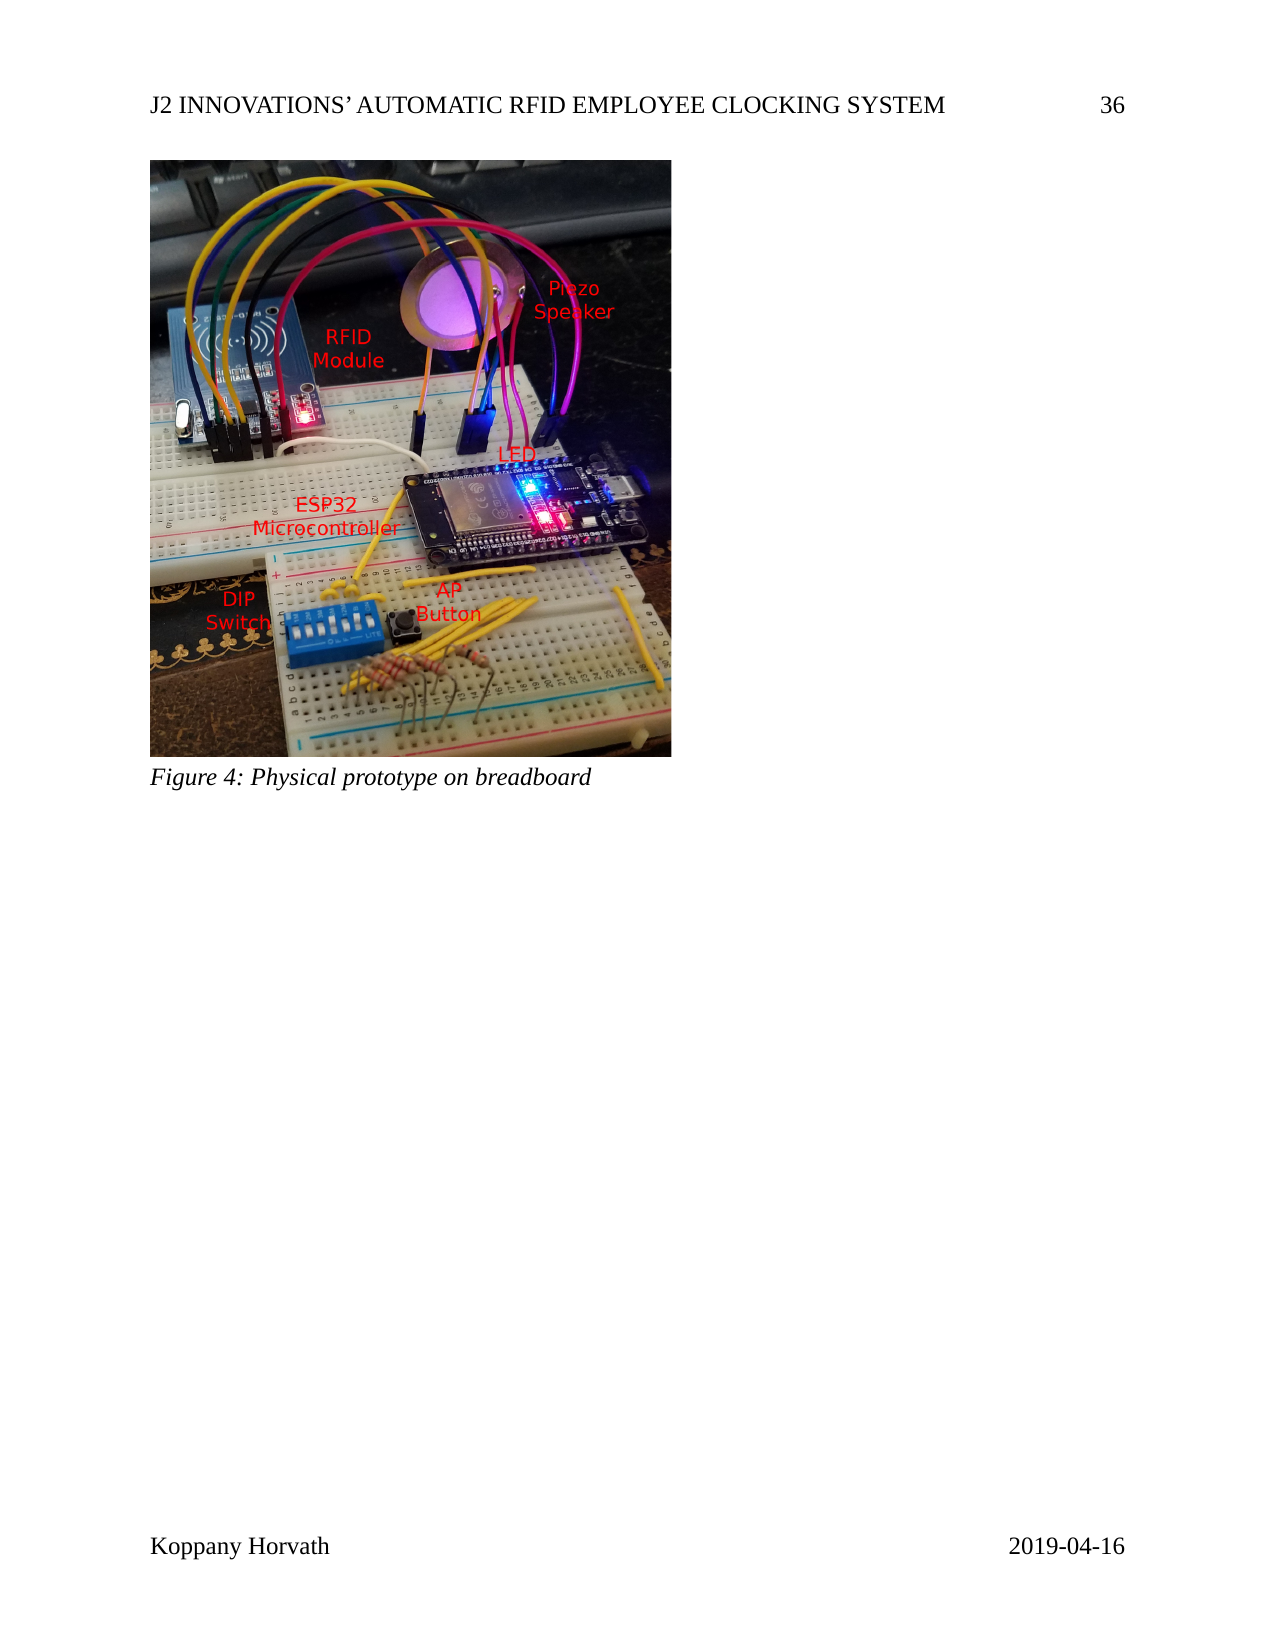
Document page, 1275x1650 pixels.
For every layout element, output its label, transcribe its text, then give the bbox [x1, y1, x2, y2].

picture [150, 160, 672, 757]
text Figure 4: Physical prototype on breadboard [150, 757, 671, 790]
